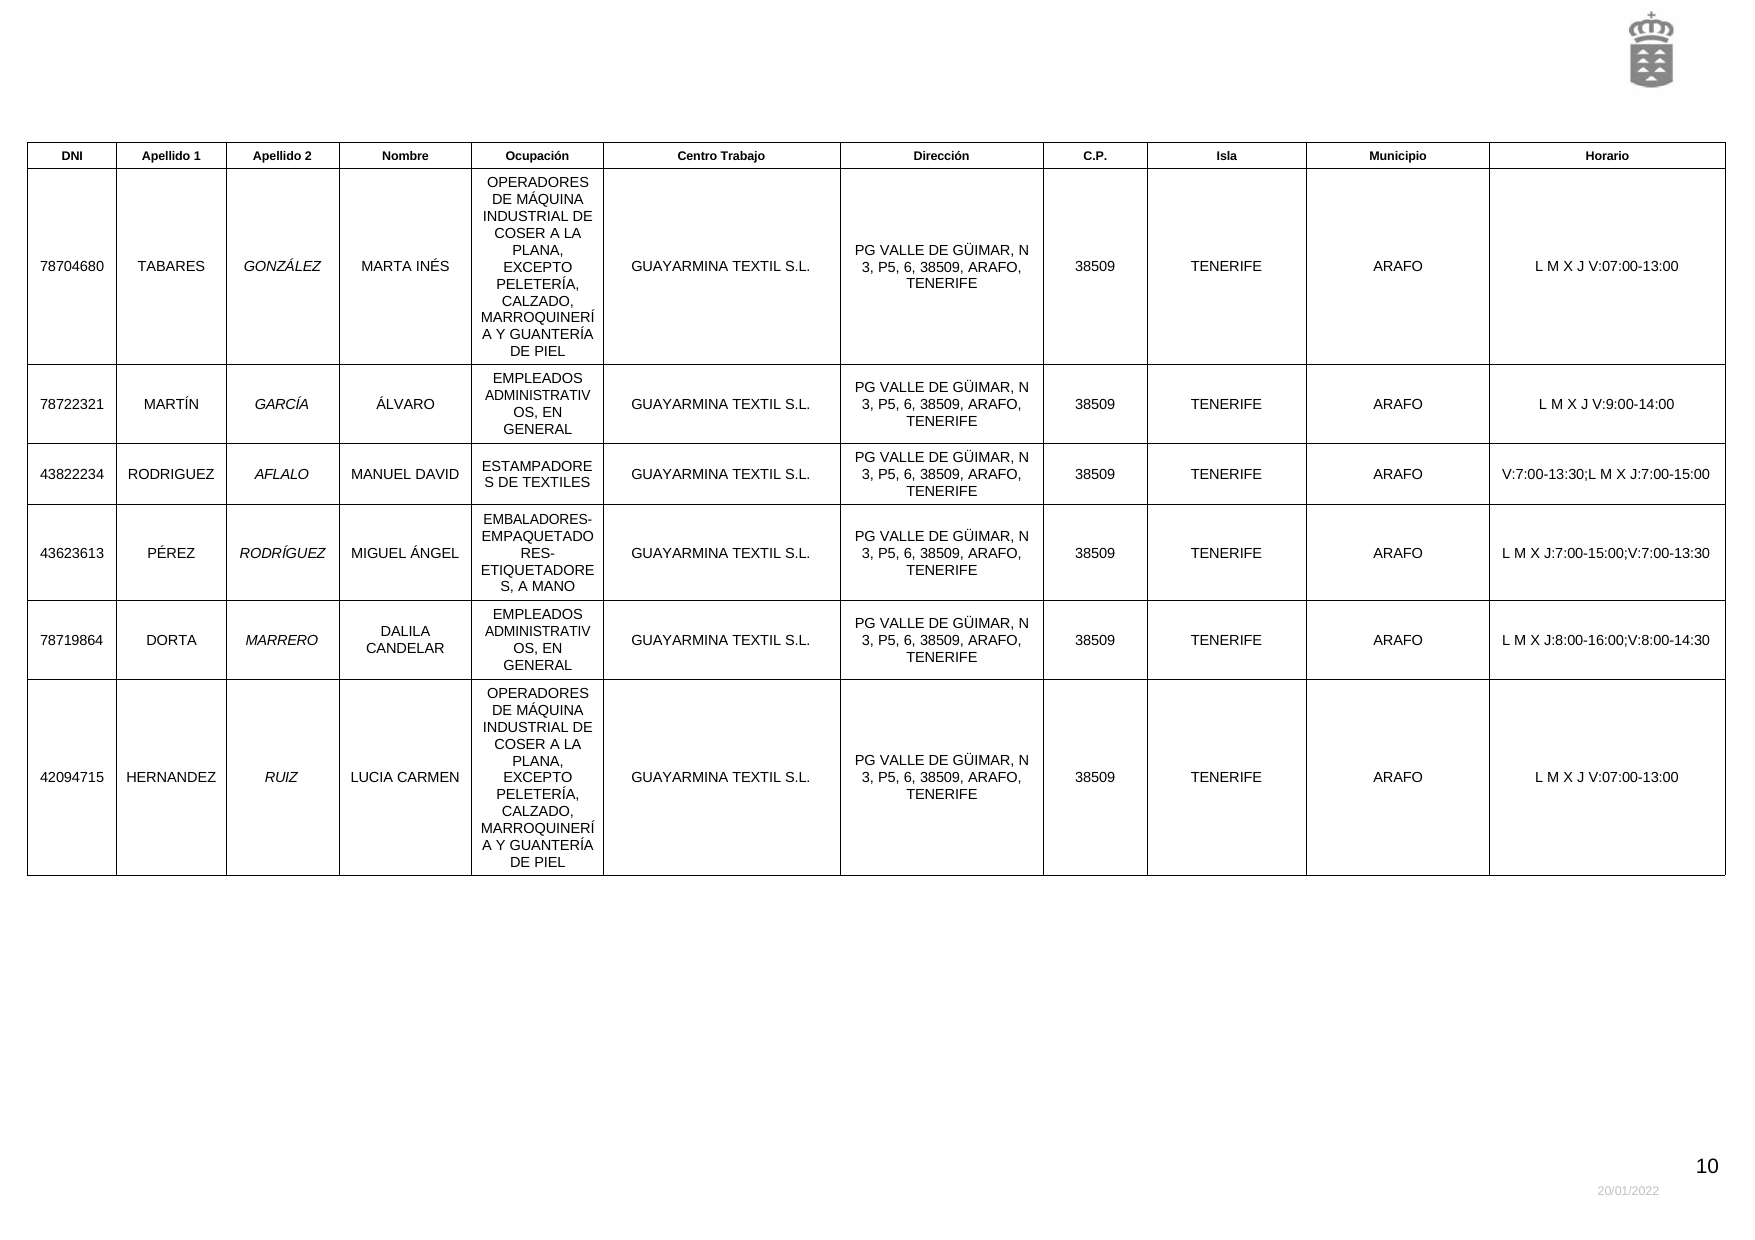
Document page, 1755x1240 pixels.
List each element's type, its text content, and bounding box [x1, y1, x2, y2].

table_cell TENERIFE [1148, 601, 1306, 678]
table_cell PG VALLE DE GÜIMAR, N 3, P5, 6, 38509, ARAFO, TENERIFE [841, 169, 1043, 364]
table_cell GARCÍA [227, 365, 339, 442]
table_cell V:7:00-13:30;L M X J:7:00-15:00 [1490, 444, 1725, 504]
table_cell L M X J:7:00-15:00;V:7:00-13:30 [1490, 505, 1725, 600]
table_cell EMPLEADOS ADMINISTRATIV OS, EN GENERAL [472, 601, 603, 678]
table_cell GUAYARMINA TEXTIL S.L. [604, 505, 840, 600]
table_cell EMPLEADOS ADMINISTRATIV OS, EN GENERAL [472, 365, 603, 442]
table_cell 38509 [1044, 505, 1147, 600]
table_cell DALILA CANDELAR [340, 601, 471, 678]
table_cell 38509 [1044, 169, 1147, 364]
table_header Apellido 2 [227, 143, 339, 168]
table_cell GONZÁLEZ [227, 169, 339, 364]
table_cell MIGUEL ÁNGEL [340, 505, 471, 600]
table_header Dirección [841, 143, 1043, 168]
table_header Horario [1490, 143, 1725, 168]
table_cell TENERIFE [1148, 505, 1306, 600]
table_cell L M X J V:9:00-14:00 [1490, 365, 1725, 442]
table_cell L M X J:8:00-16:00;V:8:00-14:30 [1490, 601, 1725, 678]
table_cell RODRIGUEZ [117, 444, 226, 504]
table_header C.P. [1044, 143, 1147, 168]
table_cell 78704680 [28, 169, 116, 364]
table_cell PG VALLE DE GÜIMAR, N 3, P5, 6, 38509, ARAFO, TENERIFE [841, 444, 1043, 504]
table_cell 42094715 [28, 680, 116, 874]
table_cell PG VALLE DE GÜIMAR, N 3, P5, 6, 38509, ARAFO, TENERIFE [841, 505, 1043, 600]
table_cell 43822234 [28, 444, 116, 504]
table_cell ARAFO [1307, 444, 1489, 504]
table_cell L M X J V:07:00-13:00 [1490, 169, 1725, 364]
table_cell 38509 [1044, 680, 1147, 874]
table_cell ARAFO [1307, 505, 1489, 600]
table_cell GUAYARMINA TEXTIL S.L. [604, 680, 840, 874]
table_header Apellido 1 [117, 143, 226, 168]
table_cell OPERADORES DE MÁQUINA INDUSTRIAL DE COSER A LA PLANA, EXCEPTO PELETERÍA, CALZADO, MARROQUINERÍ A Y GUANTERÍA DE PIEL [472, 169, 603, 364]
table_cell GUAYARMINA TEXTIL S.L. [604, 365, 840, 442]
table_cell TENERIFE [1148, 444, 1306, 504]
table_cell PG VALLE DE GÜIMAR, N 3, P5, 6, 38509, ARAFO, TENERIFE [841, 601, 1043, 678]
table_cell ESTAMPADORE S DE TEXTILES [472, 444, 603, 504]
table_header Isla [1148, 143, 1306, 168]
table_cell 38509 [1044, 365, 1147, 442]
table_cell 43623613 [28, 505, 116, 600]
table_cell LUCIA CARMEN [340, 680, 471, 874]
table_header Ocupación [472, 143, 603, 168]
table_cell 78719864 [28, 601, 116, 678]
table_cell TENERIFE [1148, 680, 1306, 874]
table_cell GUAYARMINA TEXTIL S.L. [604, 444, 840, 504]
table_cell PG VALLE DE GÜIMAR, N 3, P5, 6, 38509, ARAFO, TENERIFE [841, 365, 1043, 442]
table_cell TENERIFE [1148, 365, 1306, 442]
table_cell ÁLVARO [340, 365, 471, 442]
table_cell GUAYARMINA TEXTIL S.L. [604, 601, 840, 678]
table_cell MARTÍN [117, 365, 226, 442]
table_cell MARTA INÉS [340, 169, 471, 364]
table_cell 78722321 [28, 365, 116, 442]
table_cell 38509 [1044, 601, 1147, 678]
table_cell GUAYARMINA TEXTIL S.L. [604, 169, 840, 364]
table_cell ARAFO [1307, 365, 1489, 442]
table_cell TENERIFE [1148, 169, 1306, 364]
table_cell ARAFO [1307, 169, 1489, 364]
table_cell TABARES [117, 169, 226, 364]
table_cell L M X J V:07:00-13:00 [1490, 680, 1725, 874]
table_cell RODRÍGUEZ [227, 505, 339, 600]
table_cell PG VALLE DE GÜIMAR, N 3, P5, 6, 38509, ARAFO, TENERIFE [841, 680, 1043, 874]
table_cell 38509 [1044, 444, 1147, 504]
table_cell MARRERO [227, 601, 339, 678]
table_header Centro Trabajo [604, 143, 840, 168]
table_header Municipio [1307, 143, 1489, 168]
table_cell DORTA [117, 601, 226, 678]
table_cell AFLALO [227, 444, 339, 504]
table_header Nombre [340, 143, 471, 168]
table_cell OPERADORES DE MÁQUINA INDUSTRIAL DE COSER A LA PLANA, EXCEPTO PELETERÍA, CALZADO, MARROQUINERÍ A Y GUANTERÍA DE PIEL [472, 680, 603, 874]
table_cell EMBALADORES- EMPAQUETADO RES- ETIQUETADORE S, A MANO [472, 505, 603, 600]
table_cell ARAFO [1307, 601, 1489, 678]
table_cell RUIZ [227, 680, 339, 874]
table_cell MANUEL DAVID [340, 444, 471, 504]
table_cell ARAFO [1307, 680, 1489, 874]
table_cell PÉREZ [117, 505, 226, 600]
table_header DNI [28, 143, 116, 168]
table_cell HERNANDEZ [117, 680, 226, 874]
